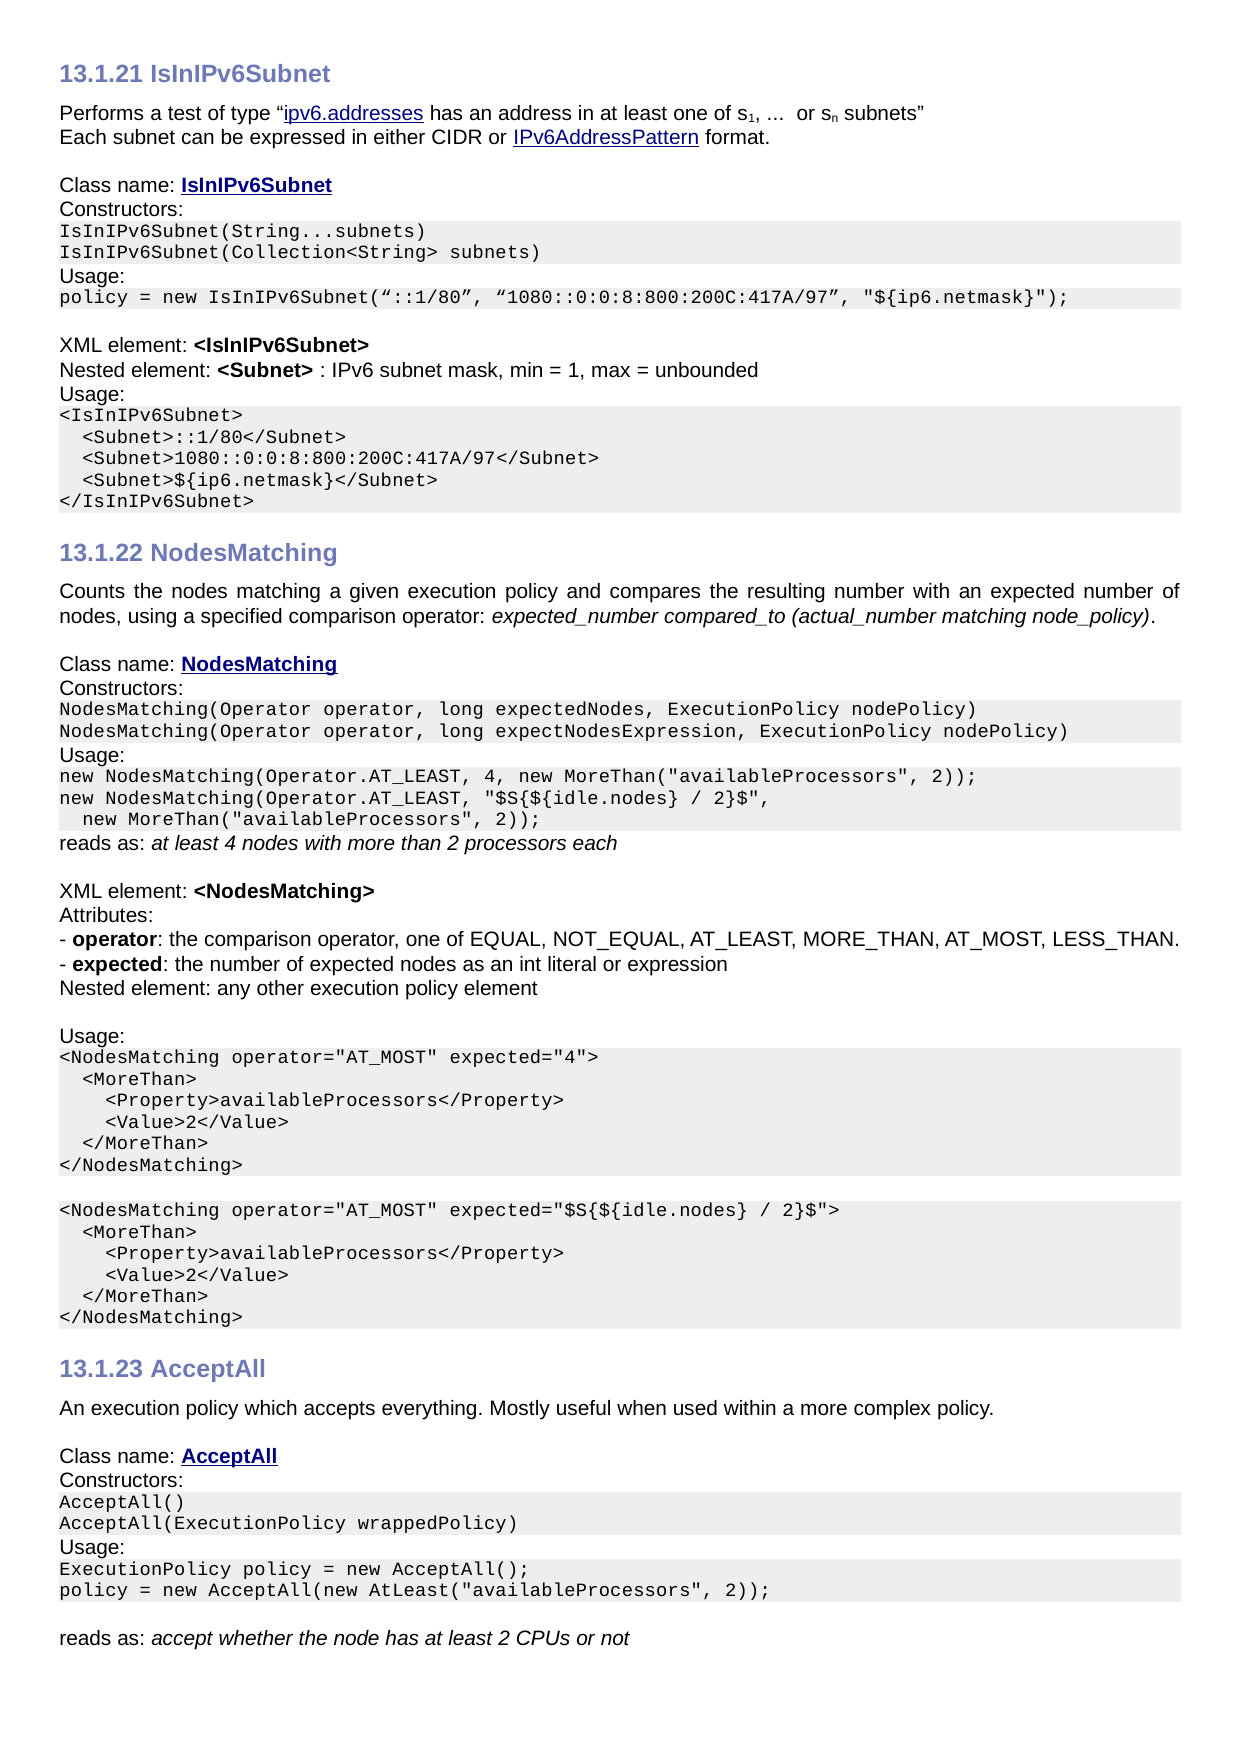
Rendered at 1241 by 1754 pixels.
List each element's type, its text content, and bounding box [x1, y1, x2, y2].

text Class name: NodesMatching [59, 652, 1181, 676]
text Usage: [59, 382, 1181, 406]
text reads as: at least 4 nodes with more than 2 processors each [59, 831, 1181, 855]
text <Subnet>::1/80</Subnet> [59, 427, 1181, 448]
text Usage: [59, 264, 1181, 288]
subtitle AcceptAll [59, 1354, 1181, 1383]
text <NodesMatching operator="AT_MOST" expected="$S{${idle.nodes} / 2}$"> [59, 1201, 1181, 1222]
text Usage: [59, 1535, 1181, 1559]
text </IsInIPv6Subnet> [59, 491, 1181, 513]
text Class name: IsInIPv6Subnet [59, 173, 1181, 197]
text policy = new AcceptAll(new AtLeast("availableProcessors", 2)); [59, 1581, 1181, 1602]
text NodesMatching(Operator operator, long expectedNodes, ExecutionPolicy nodePolicy) [59, 700, 1181, 721]
text </NodesMatching> [59, 1308, 1181, 1329]
text <Property>availableProcessors</Property> [59, 1243, 1181, 1265]
text Nested element: any other execution policy element [59, 976, 1181, 999]
text NodesMatching(Operator operator, long expectNodesExpression, ExecutionPolicy nodePolicy) [59, 721, 1181, 743]
text Counts the nodes matching a given execution policy and compares the resulting number with an expected number of nodes, using a specified comparison operator: expected_number compared_to (actual_number matching node_policy). [59, 579, 1181, 628]
text Constructors: [59, 1468, 1181, 1492]
text <MoreThan> [59, 1222, 1181, 1243]
text </NodesMatching> [59, 1155, 1181, 1176]
text <NodesMatching operator="AT_MOST" expected="4"> [59, 1048, 1181, 1069]
text <Subnet>1080::0:0:8:800:200C:417A/97</Subnet> [59, 448, 1181, 470]
text Each subnet can be expressed in either CIDR or IPv6AddressPattern format. [59, 125, 1181, 149]
text new NodesMatching(Operator.AT_LEAST, 4, new MoreThan("availableProcessors", 2)); [59, 767, 1181, 788]
text Nested element: <Subnet> : IPv6 subnet mask, min = 1, max = unbounded [59, 357, 1181, 382]
text XML element: <NodesMatching> [59, 879, 1181, 903]
text Constructors: [59, 676, 1181, 700]
text Usage: [59, 743, 1181, 767]
subtitle IsInIPv6Subnet [59, 59, 1181, 88]
text reads as: accept whether the node has at least 2 CPUs or not [59, 1626, 1181, 1650]
text - operator: the comparison operator, one of EQUAL, NOT_EQUAL, AT_LEAST, MORE_THAN, AT_MOST, LESS_THAN. [59, 927, 1181, 951]
text <Value>2</Value> [59, 1112, 1181, 1133]
text new NodesMatching(Operator.AT_LEAST, "$S{${idle.nodes} / 2}$", [59, 788, 1181, 810]
text XML element: <IsInIPv6Subnet> [59, 333, 1181, 357]
text <Value>2</Value> [59, 1265, 1181, 1286]
text Attributes: [59, 903, 1181, 927]
text </MoreThan> [59, 1133, 1181, 1155]
text AcceptAll() [59, 1492, 1181, 1513]
text Class name: AcceptAll [59, 1444, 1181, 1468]
text An execution policy which accepts everything. Mostly useful when used within a more complex policy. [59, 1396, 1181, 1420]
text ExecutionPolicy policy = new AcceptAll(); [59, 1559, 1181, 1581]
text - expected: the number of expected nodes as an int literal or expression [59, 951, 1181, 976]
text IsInIPv6Subnet(Collection<String> subnets) [59, 242, 1181, 264]
text Constructors: [59, 197, 1181, 221]
subtitle NodesMatching [59, 538, 1181, 567]
text IsInIPv6Subnet(String...subnets) [59, 221, 1181, 242]
text Performs a test of type “ipv6.addresses has an address in at least one of s1, ... or sn subnets” [59, 101, 1181, 125]
text new MoreThan("availableProcessors", 2)); [59, 810, 1181, 831]
text <Subnet>${ip6.netmask}</Subnet> [59, 470, 1181, 491]
text <Property>availableProcessors</Property> [59, 1091, 1181, 1112]
text </MoreThan> [59, 1286, 1181, 1308]
text <IsInIPv6Subnet> [59, 406, 1181, 427]
text AcceptAll(ExecutionPolicy wrappedPolicy) [59, 1513, 1181, 1535]
text Usage: [59, 1024, 1181, 1048]
text <MoreThan> [59, 1069, 1181, 1091]
text policy = new IsInIPv6Subnet(“::1/80”, “1080::0:0:8:800:200C:417A/97”, "${ip6.netmask}"); [59, 288, 1181, 309]
